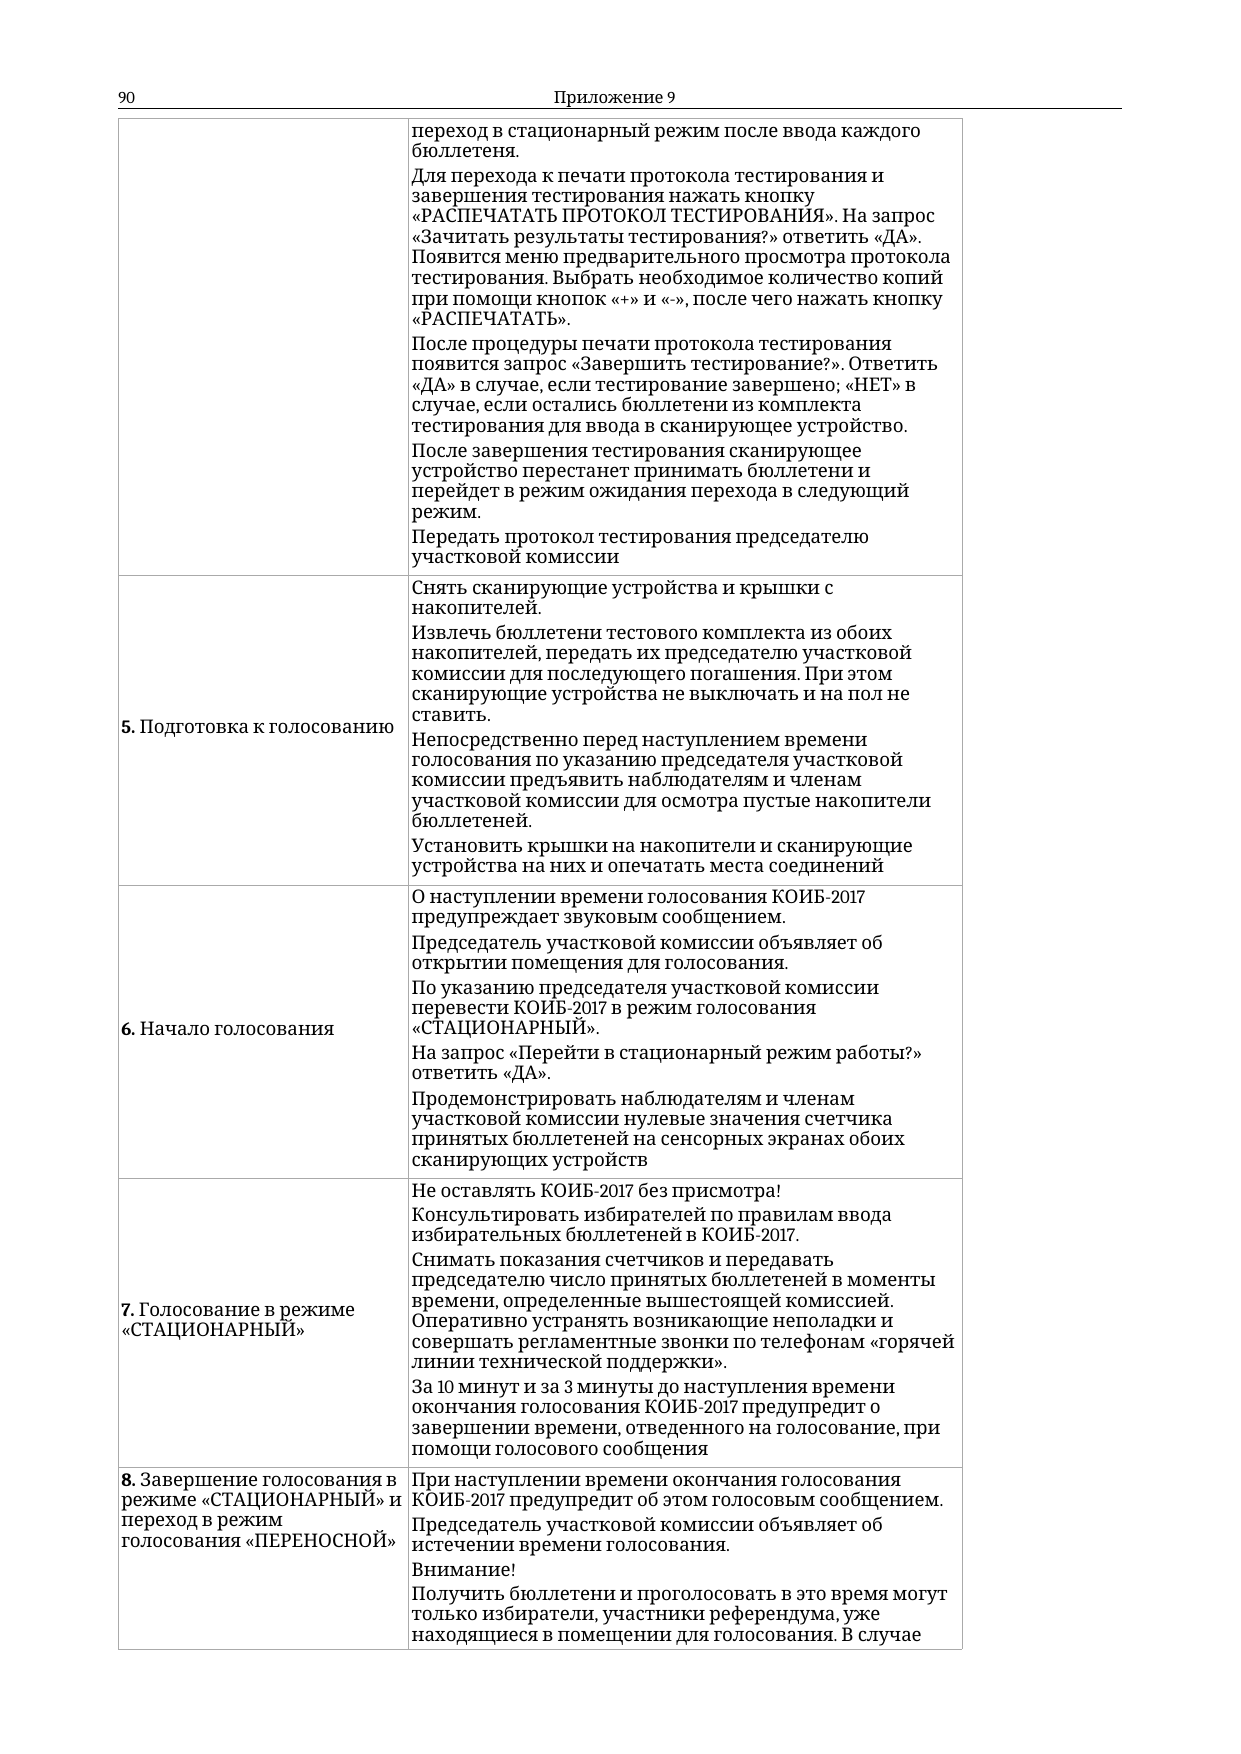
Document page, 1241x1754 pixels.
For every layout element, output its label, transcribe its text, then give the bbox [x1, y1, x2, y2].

table_cell О наступлении времени голосования КОИБ-2017 предупреждает звуковым сообщением. Председатель участковой комиссии объявляет об открытии помещения для голосования. По указанию председателя участковой комиссии перевести КОИБ-2017 в режим голосования «СТАЦИОНАРНЫЙ». На запрос «Перейти в стационарный режим работы?» ответить «ДА». Продемонстрировать наблюдателям и членам участковой комиссии нулевые значения счетчика принятых бюллетеней на сенсорных экранах обоих сканирующих устройств [409, 886, 962, 1178]
table_cell переход в стационарный режим после ввода каждого бюллетеня. Для перехода к печати протокола тестирования и завершения тестирования нажать кнопку «РАСПЕЧАТАТЬ ПРОТОКОЛ ТЕСТИРОВАНИЯ». На запрос «Зачитать результаты тестирования?» ответить «ДА». Появится меню предварительного просмотра протокола тестирования. Выбрать необходимое количество копий при помощи кнопок «+» и «-», после чего нажать кнопку «РАСПЕЧАТАТЬ». После процедуры печати протокола тестирования появится запрос «Завершить тестирование?». Ответить «ДА» в случае, если тестирование завершено; «НЕТ» в случае, если остались бюллетени из комплекта тестирования для ввода в сканирующее устройство. После завершения тестирования сканирующее устройство перестанет принимать бюллетени и перейдет в режим ожидания перехода в следующий режим. Передать протокол тестирования председателю участковой комиссии [409, 119, 962, 575]
table_cell 6. Начало голосования [119, 886, 408, 1178]
table_cell [119, 119, 408, 575]
table_cell Не оставлять КОИБ-2017 без присмотра! Консультировать избирателей по правилам ввода избирательных бюллетеней в КОИБ-2017. Снимать показания счетчиков и передавать председателю число принятых бюллетеней в моменты времени, определенные вышестоящей комиссией. Оперативно устранять возникающие неполадки и совершать регламентные звонки по телефонам «горячей линии технической поддержки». За 10 минут и за 3 минуты до наступления времени окончания голосования КОИБ-2017 предупредит о завершении времени, отведенного на голосование, при помощи голосового сообщения [409, 1179, 962, 1467]
table_cell 8. Завершение голосования в режиме «СТАЦИОНАРНЫЙ» и переход в режим голосования «ПЕРЕНОСНОЙ» [119, 1468, 408, 1649]
table_cell При наступлении времени окончания голосования КОИБ-2017 предупредит об этом голосовым сообщением. Председатель участковой комиссии объявляет об истечении времени голосования. Внимание! Получить бюллетени и проголосовать в это время могут только избиратели, участники референдума, уже находящиеся в помещении для голосования. В случае [409, 1468, 962, 1649]
table_cell 7. Голосование в режиме «СТАЦИОНАРНЫЙ» [119, 1179, 408, 1467]
table_cell 5. Подготовка к голосованию [119, 576, 408, 885]
table_cell Снять сканирующие устройства и крышки с накопителей. Извлечь бюллетени тестового комплекта из обоих накопителей, передать их председателю участковой комиссии для последующего погашения. При этом сканирующие устройства не выключать и на пол не ставить. Непосредственно перед наступлением времени голосования по указанию председателя участковой комиссии предъявить наблюдателям и членам участковой комиссии для осмотра пустые накопители бюллетеней. Установить крышки на накопители и сканирующие устройства на них и опечатать места соединений [409, 576, 962, 885]
